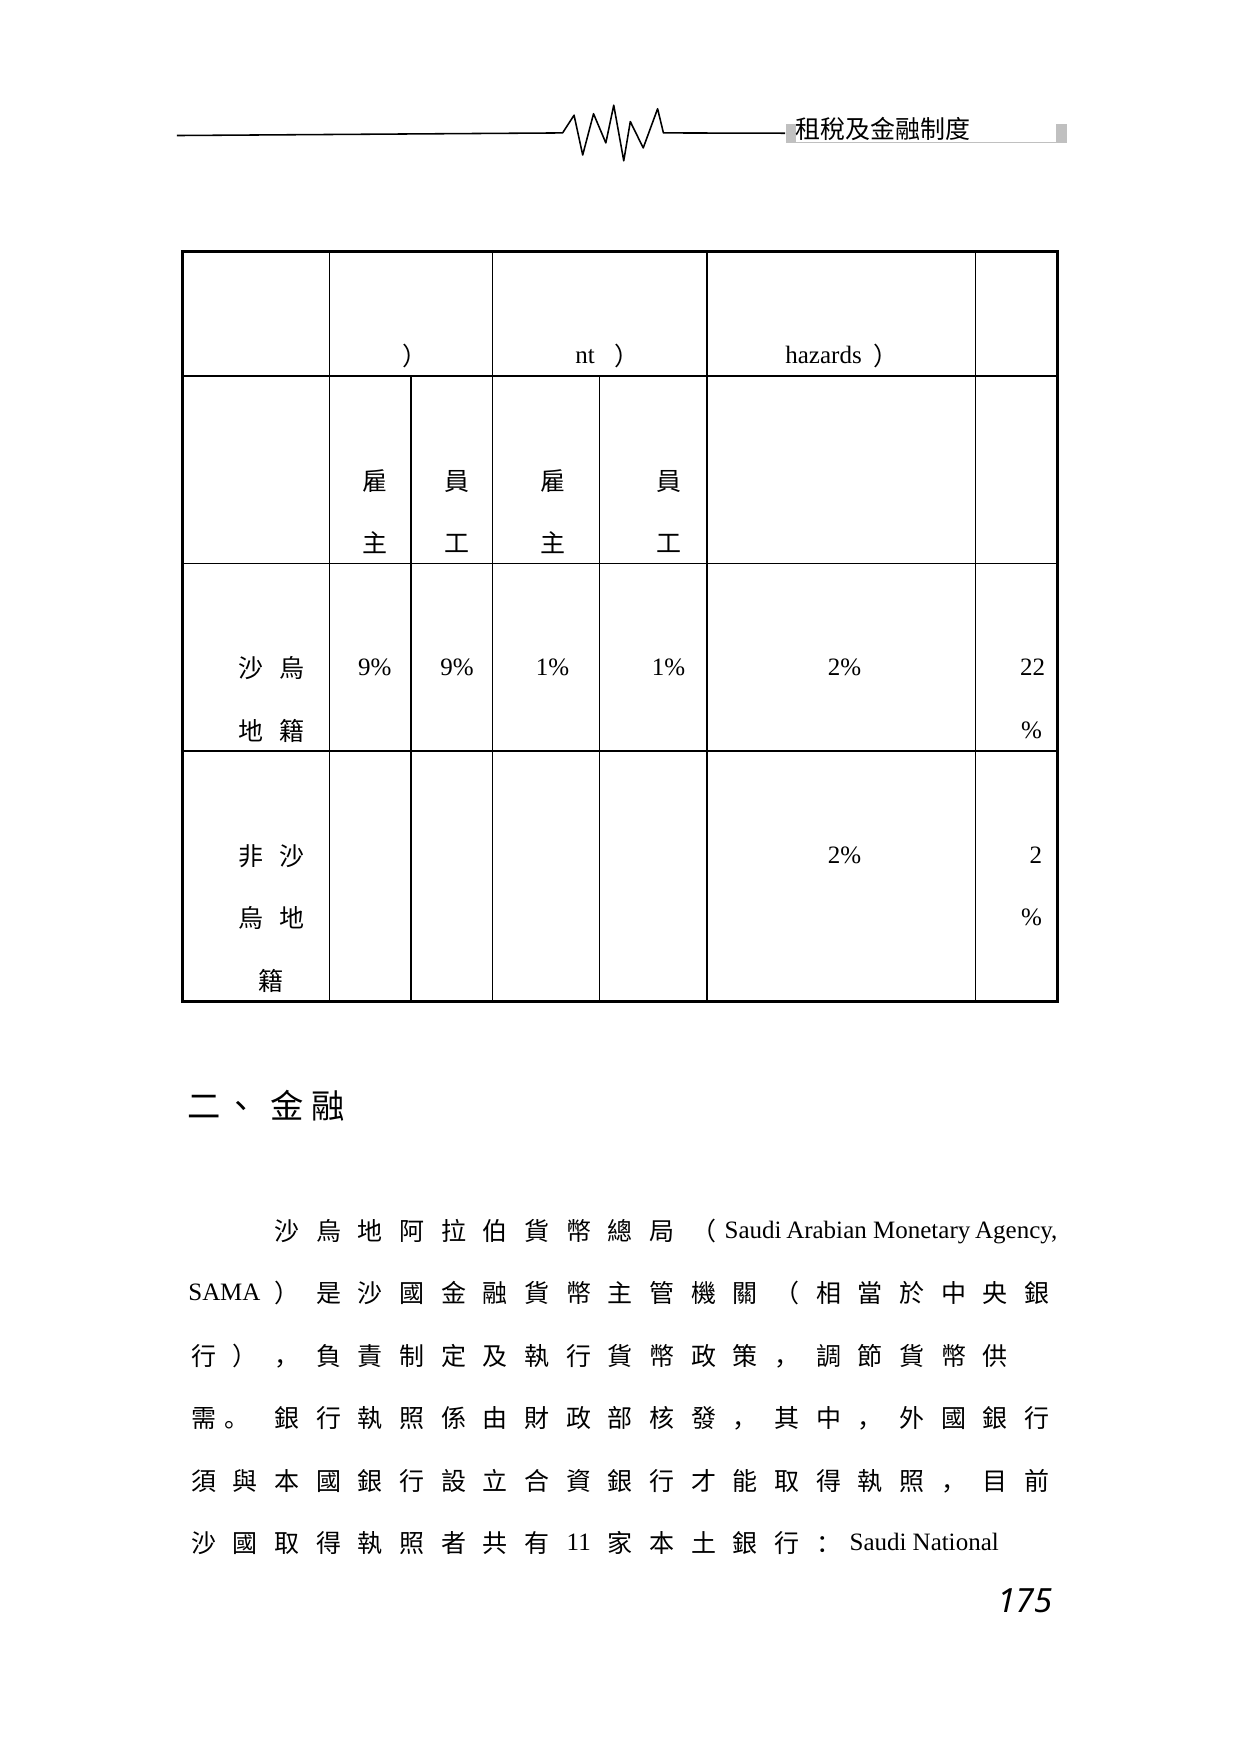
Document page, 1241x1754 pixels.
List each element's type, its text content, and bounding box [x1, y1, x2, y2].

text 沙烏地阿拉伯貨幣總局（Saudi Arabian Monetary Agency, SAMA）是沙國金融貨幣主管機關（相當於中央銀行），負責制定及執行貨幣政策，調節貨幣供需。銀行執照係由財政部核發，其中，外國銀行須與本國銀行設立合資銀行才能取得執照，目前沙國取得執照者共有11家本土銀行：Saudi National [183, 1188, 1058, 1563]
table_cell 1% [600, 564, 706, 750]
table_cell 2% [976, 752, 1056, 1000]
table_cell [412, 752, 492, 1000]
table_cell 22% [976, 564, 1056, 750]
table_cell [493, 752, 599, 1000]
table_cell [600, 752, 706, 1000]
table_header ） [330, 253, 492, 375]
table_cell 沙烏地籍 [184, 564, 329, 750]
table_header hazards） [708, 253, 975, 375]
text 二、金融 [183, 1063, 1058, 1125]
table_header [976, 253, 1056, 375]
table_cell 員工 [412, 377, 492, 563]
table_cell [976, 377, 1056, 563]
table_header nt） [493, 253, 706, 375]
table_cell 員工 [600, 377, 706, 563]
table_cell [184, 377, 329, 563]
table_cell 雇主 [330, 377, 410, 563]
table_cell 9% [412, 564, 492, 750]
table_cell 2% [708, 752, 975, 1000]
table_cell [708, 377, 975, 563]
table_cell 2% [708, 564, 975, 750]
table_cell 非沙烏地籍 [184, 752, 329, 1000]
table_cell 9% [330, 564, 410, 750]
table_cell 雇主 [493, 377, 599, 563]
table_cell 1% [493, 564, 599, 750]
table_cell [330, 752, 410, 1000]
table_header [184, 253, 329, 375]
